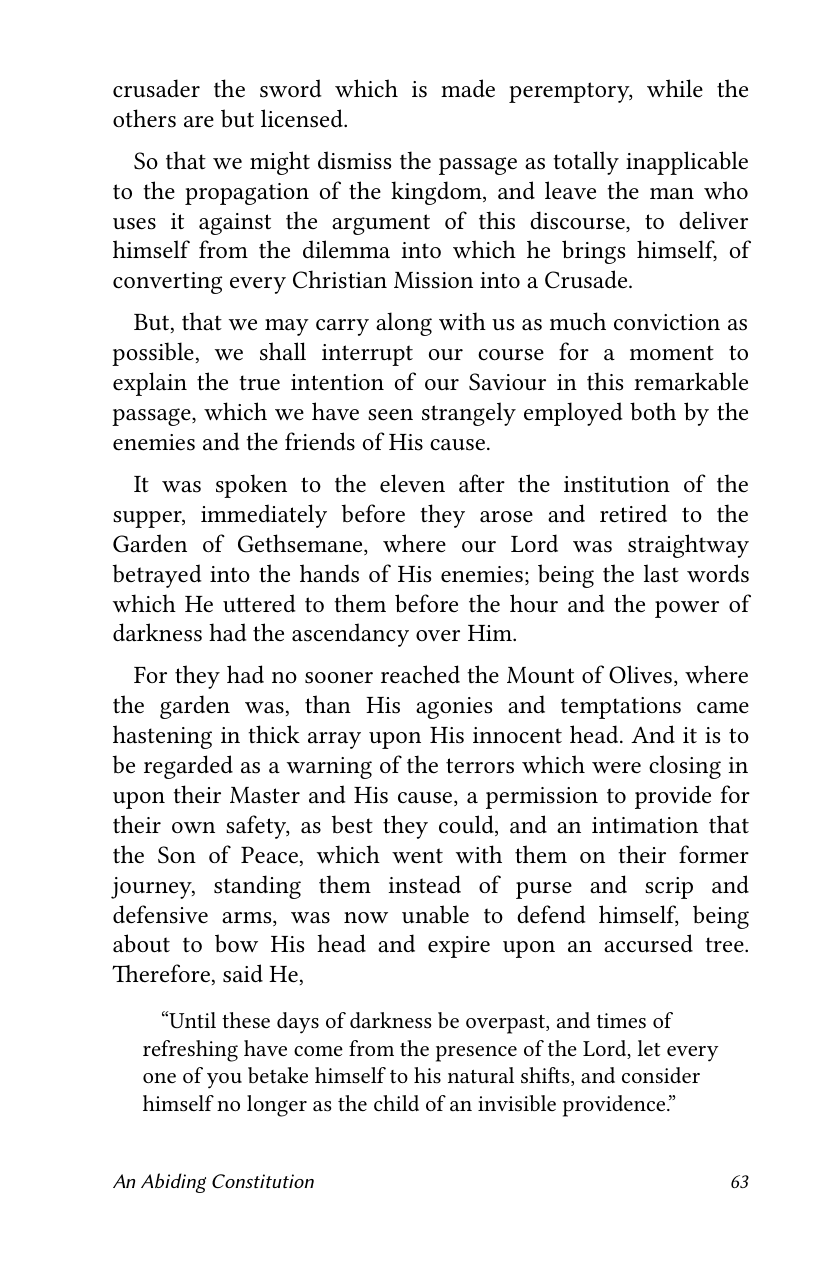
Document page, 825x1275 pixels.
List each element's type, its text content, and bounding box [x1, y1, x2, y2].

text So that we might dismiss the passage as totally inapplicable to the propagation of the kingdom, and leave the man who uses it against the argument of this discourse, to deliver himself from the dilemma into which he brings himself, of converting every Christian Mission into a Crusade. [112, 147, 750, 295]
text crusader the sword which is made peremptory, while the others are but licensed. [112, 75, 750, 133]
text But, that we may carry along with us as much conviction as possible, we shall interrupt our course for a moment to explain the true intention of our Saviour in this remarkable passage, which we have seen strangely employed both by the enemies and the friends of His cause. [112, 308, 750, 457]
text “Until these days of darkness be overpast, and times of refreshing have come from the presence of the Lord, let every one of you betake himself to his natural shifts, and consider himself no longer as the child of an invisible providence.” [142, 1008, 720, 1117]
text For they had no sooner reached the Mount of Olives, where the garden was, than His agonies and temptations came hastening in thick array upon His innocent head. And it is to be regarded as a warning of the terrors which were closing in upon their Master and His cause, a permission to provide for their own safety, as best they could, and an intimation that the Son of Peace, which went with them on their former journey, standing them instead of purse and scrip and defensive arms, was now unable to defend himself, being about to bow His head and expire upon an accursed tree. Therefore, said He, [112, 661, 750, 989]
text It was spoken to the eleven after the institution of the supper, immediately before they arose and retired to the Garden of Gethsemane, where our Lord was straightway betrayed into the hands of His enemies; being the last words which He uttered to them before the hour and the power of darkness had the ascendancy over Him. [112, 470, 750, 648]
